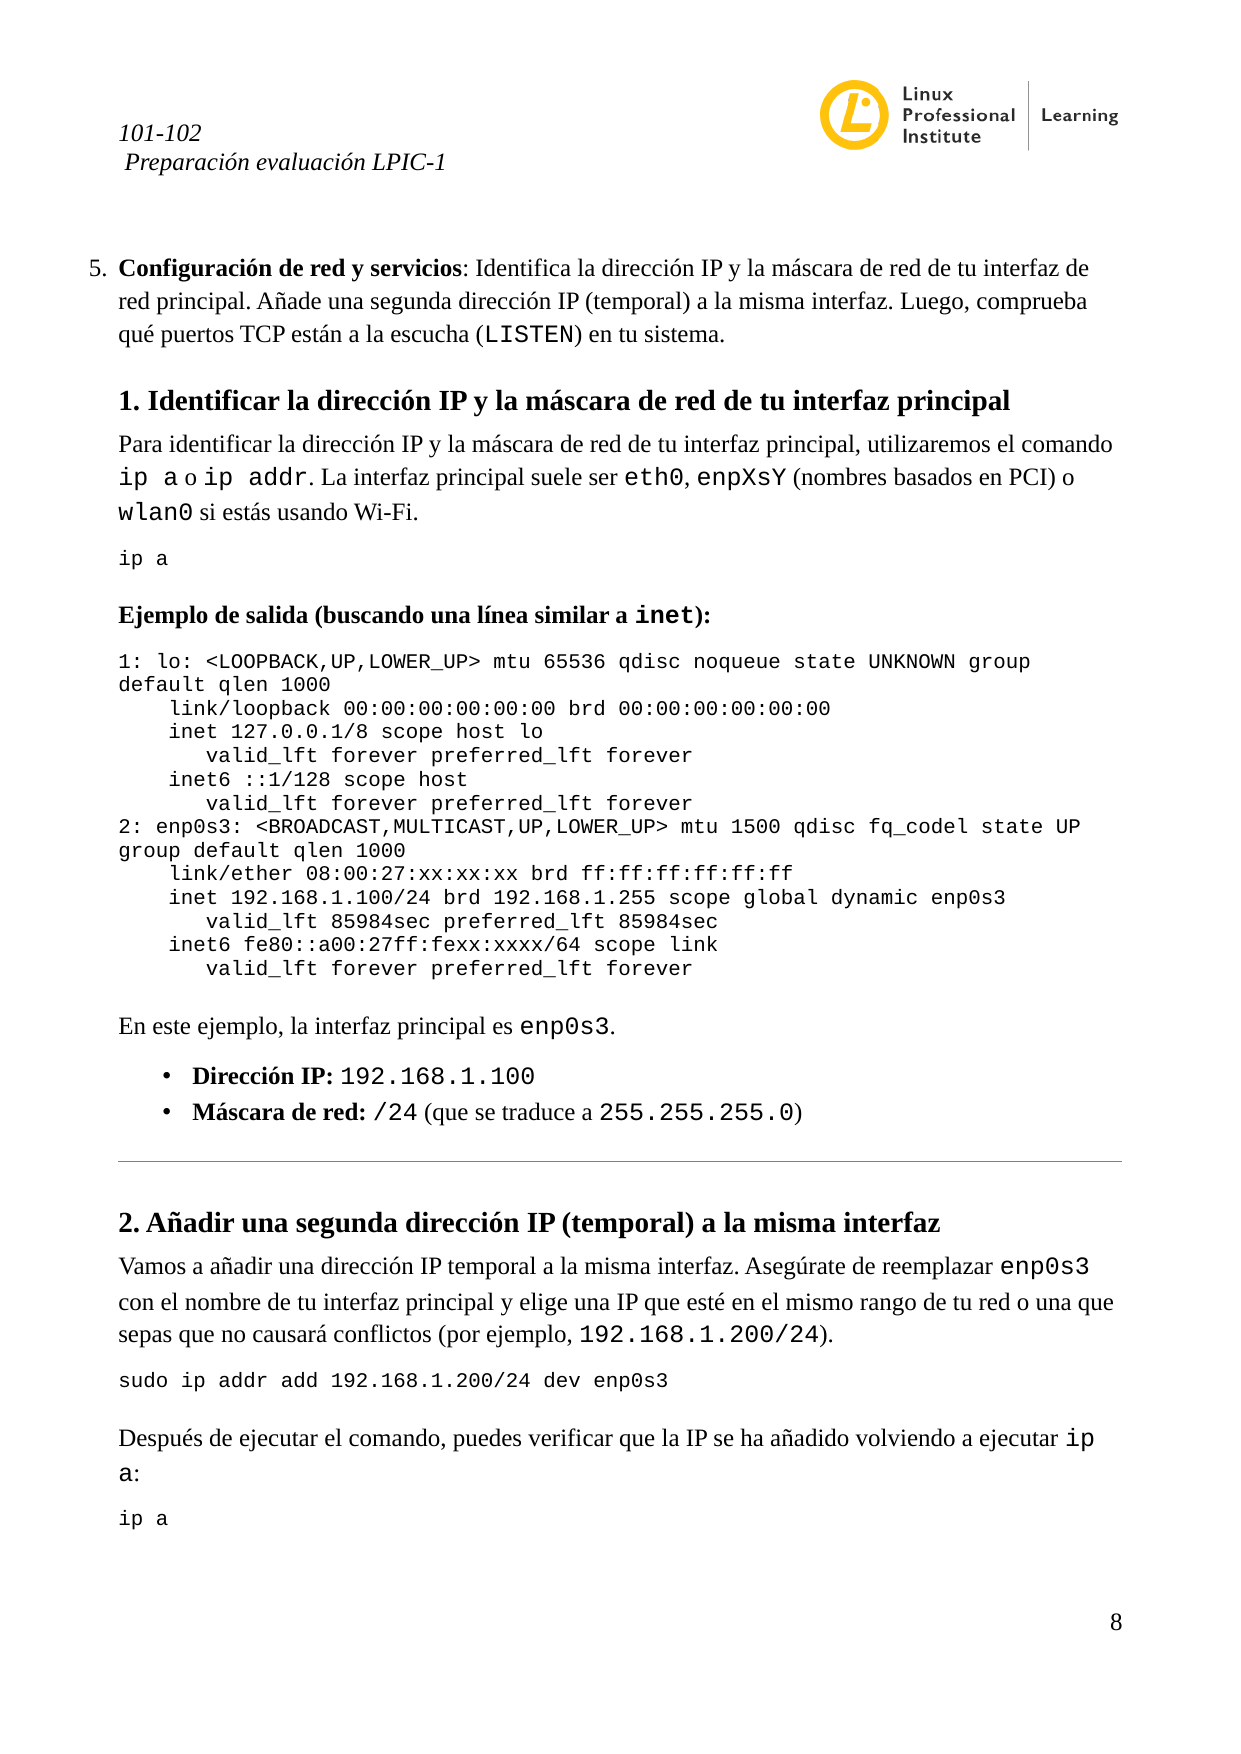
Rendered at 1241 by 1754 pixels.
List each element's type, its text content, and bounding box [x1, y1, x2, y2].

text En este ejemplo, la interfaz principal es enp0s3. [118, 1011, 1122, 1042]
text ip a [118, 1508, 1122, 1531]
text Después de ejecutar el comando, puedes verificar que la IP se ha añadido volviendo a ejecutar ip a: [118, 1423, 1122, 1489]
text valid_lft 85984sec preferred_lft 85984sec [118, 911, 1122, 934]
text link/ether 08:00:27:xx:xx:xx brd ff:ff:ff:ff:ff:ff [118, 863, 1122, 887]
text valid_lft forever preferred_lft forever [118, 745, 1122, 769]
text inet 192.168.1.100/24 brd 192.168.1.255 scope global dynamic enp0s3 [118, 887, 1122, 911]
text inet 127.0.0.1/8 scope host lo [118, 722, 1122, 745]
text valid_lft forever preferred_lft forever [118, 958, 1122, 982]
text inet6 fe80::a00:27ff:fexx:xxxx/64 scope link [118, 934, 1122, 958]
list Dirección IP: 192.168.1.100 [162, 1061, 1122, 1092]
subtitle 2. Añadir una segunda dirección IP (temporal) a la misma interfaz [118, 1205, 1122, 1239]
text 2: enp0s3: <BROADCAST,MULTICAST,UP,LOWER_UP> mtu 1500 qdisc fq_codel state UP group default qlen 1000 [118, 816, 1122, 863]
text Vamos a añadir una dirección IP temporal a la misma interfaz. Asegúrate de reemplazar enp0s3 con el nombre de tu interfaz principal y elige una IP que esté en el mismo rango de tu red o una que sepas que no causará conflictos (por ejemplo, 192.168.1.200/24). [118, 1251, 1122, 1350]
list Configuración de red y servicios: Identifica la dirección IP y la máscara de red de tu interfaz de red principal. Añade una segunda dirección IP (temporal) a la misma interfaz. Luego, comprueba qué puertos TCP están a la escucha (LISTEN) en tu sistema. [118, 253, 1122, 349]
text valid_lft forever preferred_lft forever [118, 792, 1122, 816]
text link/loopback 00:00:00:00:00:00 brd 00:00:00:00:00:00 [118, 698, 1122, 722]
text 1: lo: <LOOPBACK,UP,LOWER_UP> mtu 65536 qdisc noqueue state UNKNOWN group default qlen 1000 [118, 651, 1122, 698]
text Para identificar la dirección IP y la máscara de red de tu interfaz principal, utilizaremos el comando ip a o ip addr. La interfaz principal suele ser eth0, enpXsY (nombres basados en PCI) o wlan0 si estás usando Wi-Fi. [118, 429, 1122, 528]
text inet6 ::1/128 scope host [118, 769, 1122, 792]
text sudo ip addr add 192.168.1.200/24 dev enp0s3 [118, 1369, 1122, 1393]
subtitle 1. Identificar la dirección IP y la máscara de red de tu interfaz principal [118, 383, 1122, 417]
list Máscara de red: /24 (que se traduce a 255.255.255.0) [162, 1097, 1122, 1127]
text Ejemplo de salida (buscando una línea similar a inet): [118, 601, 1122, 631]
picture [819, 79, 1119, 151]
text ip a [118, 547, 1122, 571]
